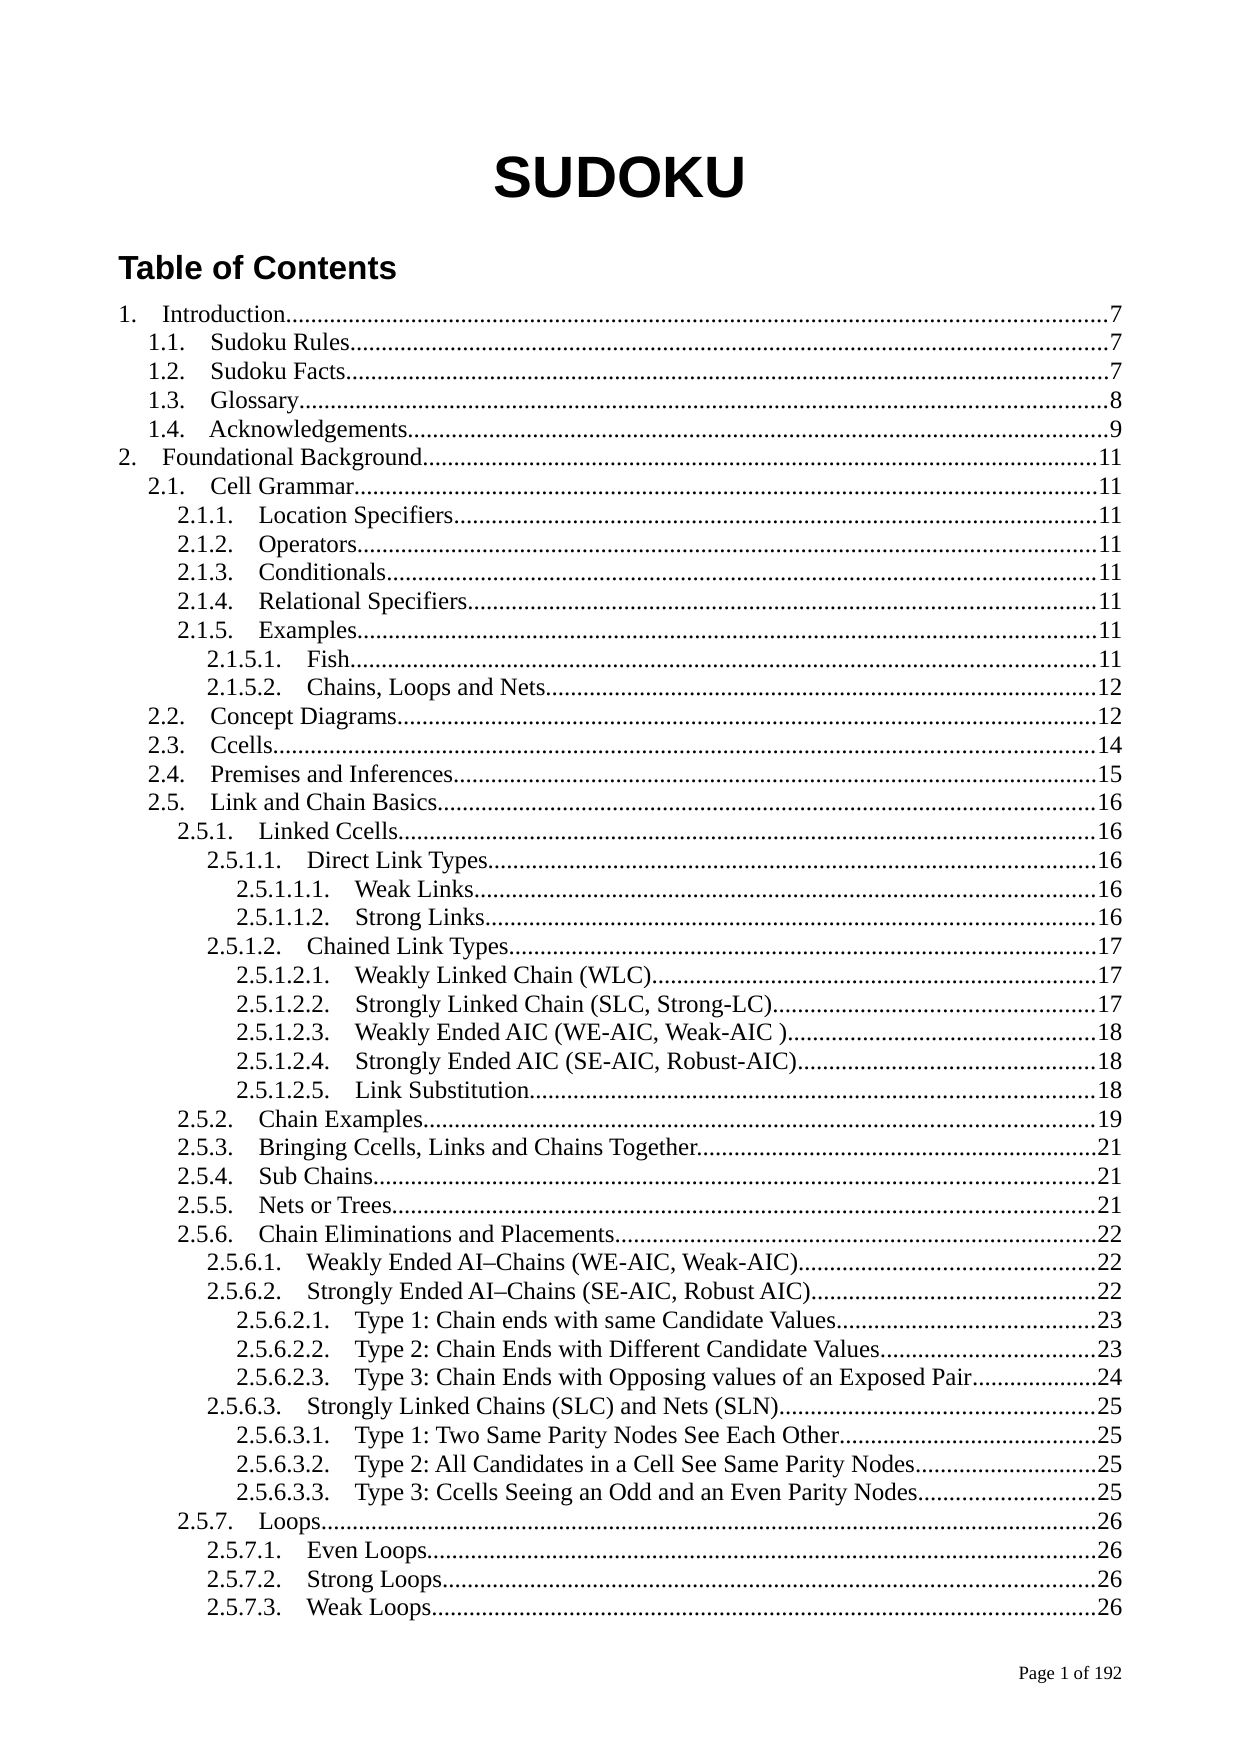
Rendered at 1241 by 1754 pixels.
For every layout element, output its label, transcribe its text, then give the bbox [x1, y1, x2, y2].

subtitle Table of Contents [118, 248, 1122, 286]
text 2.4. Premises and Inferences 15 [148, 759, 1122, 787]
text 2.5.6.2.2. Type 2: Chain Ends with Different Candidate Values. 23 [236, 1334, 1122, 1362]
text 2.1.5.2. Chains, Loops and Nets 12 [207, 672, 1122, 701]
text 2.3. Ccells 14 [148, 730, 1122, 759]
text 2.5.6.2. Strongly Ended AI–Chains (SE-AIC, Robust AIC) 22 [207, 1276, 1122, 1305]
text 2.5.6.3.2. Type 2: All Candidates in a Cell See Same Parity Nodes 25 [236, 1449, 1122, 1477]
text 2.1.1. Location Specifiers 11 [177, 500, 1122, 529]
text 2.5.1.2. Chained Link Types 17 [207, 931, 1122, 960]
text 2.1.5. Examples 11 [177, 615, 1122, 644]
text 2.5.1.1. Direct Link Types 16 [207, 845, 1122, 874]
title SUDOKU [118, 143, 1122, 210]
text 2. Foundational Background 11 [118, 442, 1122, 471]
text 2.1.3. Conditionals 11 [177, 557, 1122, 586]
text 2.5.7.2. Strong Loops 26 [207, 1564, 1122, 1592]
text 2.5.1.1.1. Weak Links 16 [236, 874, 1122, 902]
text 2.5.6.3.1. Type 1: Two Same Parity Nodes See Each Other 25 [236, 1420, 1122, 1449]
text 2.5.6. Chain Eliminations and Placements 22 [177, 1219, 1122, 1247]
text 2.2. Concept Diagrams 12 [148, 701, 1122, 730]
text 2.5.7.1. Even Loops 26 [207, 1535, 1122, 1564]
text 2.5.1.2.1. Weakly Linked Chain (WLC) 17 [236, 960, 1122, 989]
text 2.5.6.3.3. Type 3: Ccells Seeing an Odd and an Even Parity Nodes 25 [236, 1477, 1122, 1506]
text 2.5.7.3. Weak Loops 26 [207, 1592, 1122, 1621]
text 2.5.3. Bringing Ccells, Links and Chains Together. 21 [177, 1132, 1122, 1161]
text 1.1. Sudoku Rules 7 [148, 327, 1122, 356]
text 1.2. Sudoku Facts 7 [148, 356, 1122, 385]
text 2.5.6.3. Strongly Linked Chains (SLC) and Nets (SLN) 25 [207, 1391, 1122, 1420]
text 2.5.1. Linked Ccells 16 [177, 816, 1122, 845]
text 2.1.2. Operators 11 [177, 529, 1122, 557]
text 1. Introduction 7 [118, 299, 1122, 327]
text 2.5.5. Nets or Trees 21 [177, 1190, 1122, 1219]
text 2.1.4. Relational Specifiers 11 [177, 586, 1122, 615]
text 2.5.2. Chain Examples 19 [177, 1104, 1122, 1132]
text 1.4. Acknowledgements 9 [148, 414, 1122, 442]
text 2.5.7. Loops 26 [177, 1506, 1122, 1535]
text 2.5.1.2.3. Weakly Ended AIC (WE-AIC, Weak-AIC ) 18 [236, 1017, 1122, 1046]
text 2.1.5.1. Fish 11 [207, 644, 1122, 672]
text 1.3. Glossary 8 [148, 385, 1122, 414]
text 2.5.1.2.4. Strongly Ended AIC (SE-AIC, Robust-AIC) 18 [236, 1046, 1122, 1075]
text 2.5.6.2.1. Type 1: Chain ends with same Candidate Values 23 [236, 1305, 1122, 1334]
text 2.5.1.1.2. Strong Links 16 [236, 902, 1122, 931]
text 2.5. Link and Chain Basics 16 [148, 787, 1122, 816]
text 2.5.1.2.2. Strongly Linked Chain (SLC, Strong-LC) 17 [236, 989, 1122, 1017]
text 2.5.4. Sub Chains 21 [177, 1161, 1122, 1190]
text 2.5.6.2.3. Type 3: Chain Ends with Opposing values of an Exposed Pair 24 [236, 1362, 1122, 1391]
text 2.5.1.2.5. Link Substitution 18 [236, 1075, 1122, 1104]
text 2.1. Cell Grammar 11 [148, 471, 1122, 500]
text 2.5.6.1. Weakly Ended AI–Chains (WE-AIC, Weak-AIC) 22 [207, 1247, 1122, 1276]
